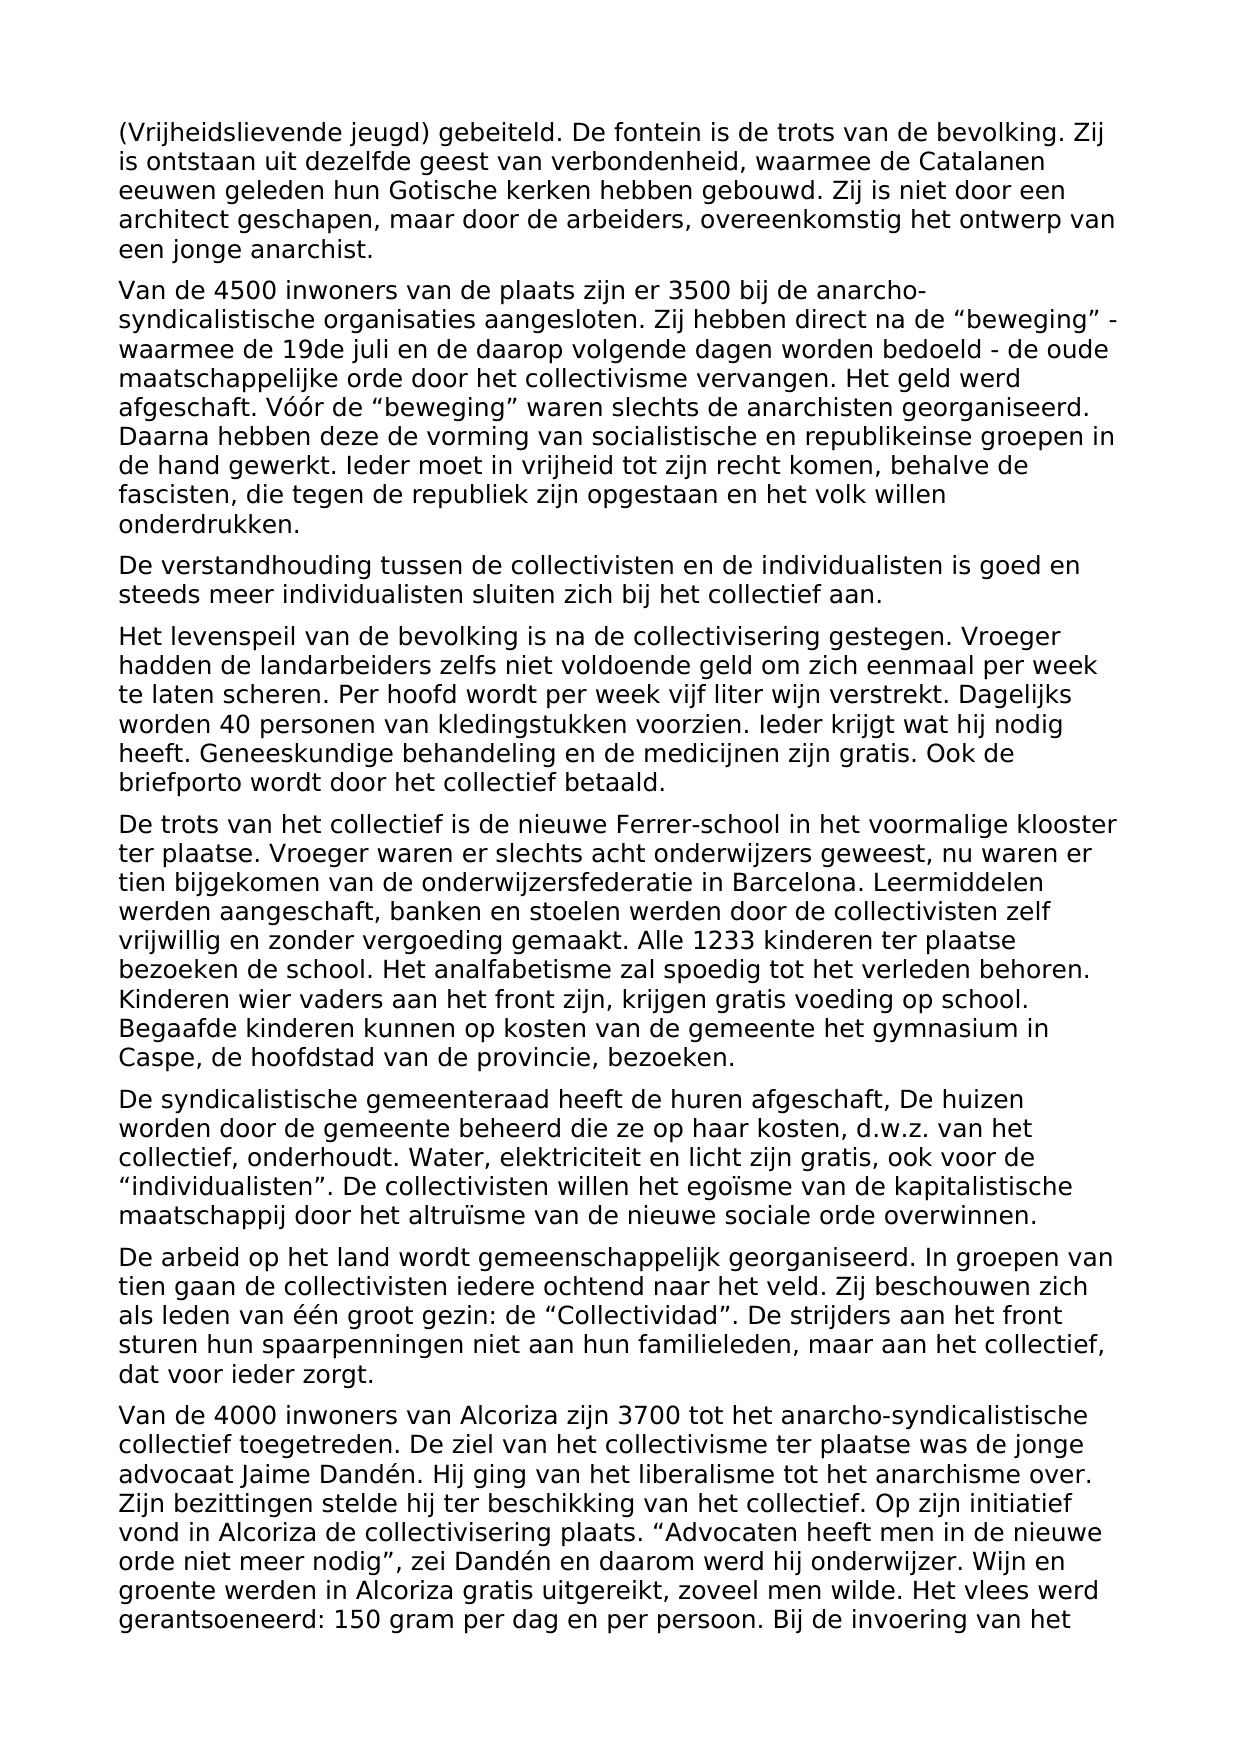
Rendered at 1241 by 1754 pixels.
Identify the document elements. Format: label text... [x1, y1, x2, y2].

text De arbeid op het land wordt gemeenschappelijk georganiseerd. In groepen van tien gaan de collectivisten iedere ochtend naar het veld. Zij beschouwen zich als leden van één groot gezin: de “Collectividad”. De strijders aan het front sturen hun spaarpenningen niet aan hun familieleden, maar aan het collectief, dat voor ieder zorgt. [118, 1243, 1122, 1389]
text De verstandhouding tussen de collectivisten en de individualisten is goed en steeds meer individualisten sluiten zich bij het collectief aan. [118, 551, 1122, 610]
text (Vrijheidslievende jeugd) gebeiteld. De fontein is de trots van de bevolking. Zij is ontstaan uit dezelfde geest van verbondenheid, waarmee de Catalanen eeuwen geleden hun Gotische kerken hebben gebouwd. Zij is niet door een architect geschapen, maar door de arbeiders, overeenkomstig het ontwerp van een jonge anarchist. [118, 118, 1122, 264]
text Van de 4000 inwoners van Alcoriza zijn 3700 tot het anarcho-syndicalistische collectief toegetreden. De ziel van het collectivisme ter plaatse was de jonge advocaat Jaime Dandén. Hij ging van het liberalisme tot het anarchisme over. Zijn bezittingen stelde hij ter beschikking van het collectief. Op zijn initiatief vond in Alcoriza de collectivisering plaats. “Advocaten heeft men in de nieuwe orde niet meer nodig”, zei Dandén en daarom werd hij onderwijzer. Wijn en groente werden in Alcoriza gratis uitgereikt, zoveel men wilde. Het vlees werd gerantsoeneerd: 150 gram per dag en per persoon. Bij de invoering van het [118, 1401, 1122, 1635]
text De trots van het collectief is de nieuwe Ferrer-school in het voormalige klooster ter plaatse. Vroeger waren er slechts acht onderwijzers geweest, nu waren er tien bijgekomen van de onderwijzersfederatie in Barcelona. Leermiddelen werden aangeschaft, banken en stoelen werden door de collectivisten zelf vrijwillig en zonder vergoeding gemaakt. Alle 1233 kinderen ter plaatse bezoeken de school. Het analfabetisme zal spoedig tot het verleden behoren. Kinderen wier vaders aan het front zijn, krijgen gratis voeding op school. Begaafde kinderen kunnen op kosten van de gemeente het gymnasium in Caspe, de hoofdstad van de provincie, bezoeken. [118, 810, 1122, 1072]
text Het levenspeil van de bevolking is na de collectivisering gestegen. Vroeger hadden de landarbeiders zelfs niet voldoende geld om zich eenmaal per week te laten scheren. Per hoofd wordt per week vijf liter wijn verstrekt. Dagelijks worden 40 personen van kledingstukken voorzien. Ieder krijgt wat hij nodig heeft. Geneeskundige behandeling en de medicijnen zijn gratis. Ook de briefporto wordt door het collectief betaald. [118, 622, 1122, 797]
text De syndicalistische gemeenteraad heeft de huren afgeschaft, De huizen worden door de gemeente beheerd die ze op haar kosten, d.w.z. van het collectief, onderhoudt. Water, elektriciteit en licht zijn gratis, ook voor de “individualisten”. De collectivisten willen het egoïsme van de kapitalistische maatschappij door het altruïsme van de nieuwe sociale orde overwinnen. [118, 1085, 1122, 1231]
text Van de 4500 inwoners van de plaats zijn er 3500 bij de anarcho-syndicalistische organisaties aangesloten. Zij hebben direct na de “beweging” - waarmee de 19de juli en de daarop volgende dagen worden bedoeld - de oude maatschappelijke orde door het collectivisme vervangen. Het geld werd afgeschaft. Vóór de “beweging” waren slechts de anarchisten georganiseerd. Daarna hebben deze de vorming van socialistische en republikeinse groepen in de hand gewerkt. Ieder moet in vrijheid tot zijn recht komen, behalve de fascisten, die tegen de republiek zijn opgestaan en het volk willen onderdrukken. [118, 276, 1122, 539]
